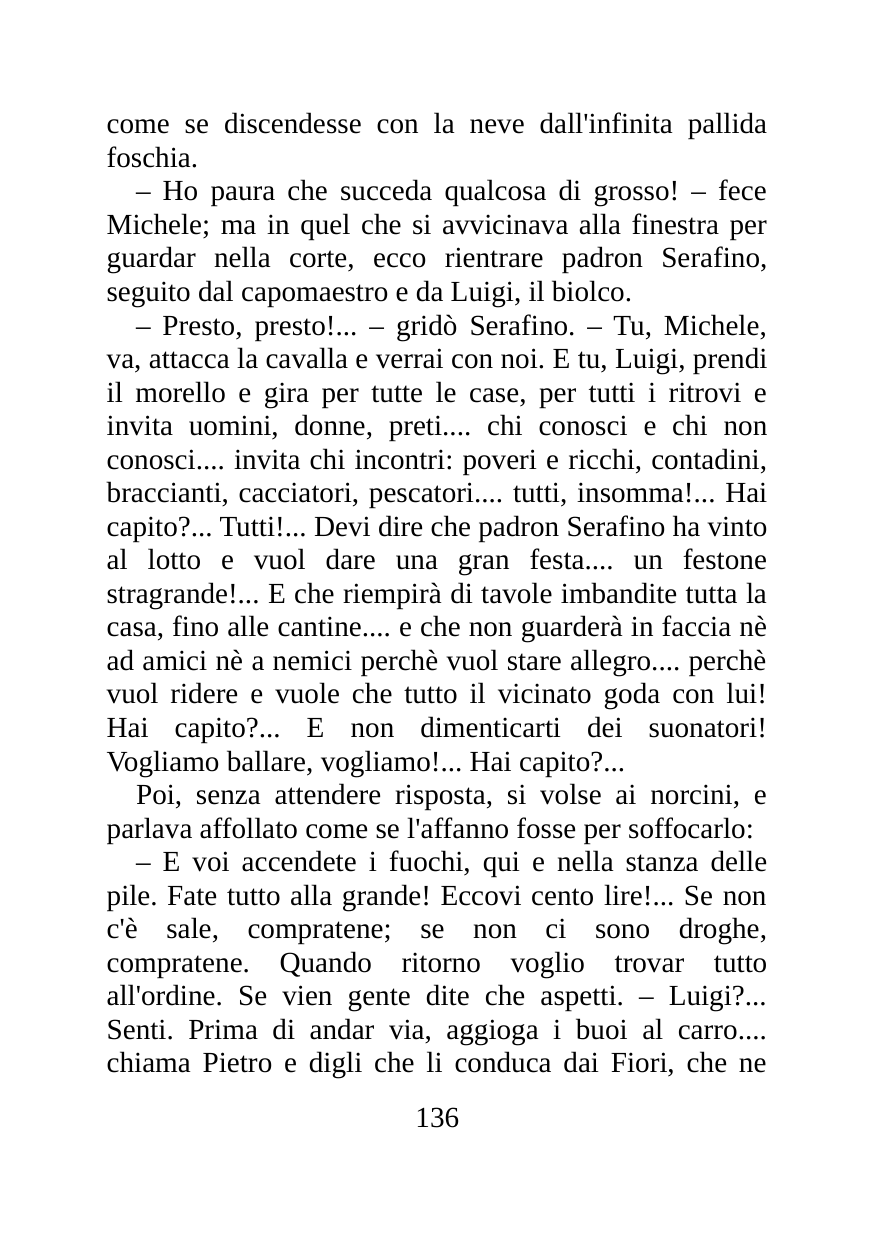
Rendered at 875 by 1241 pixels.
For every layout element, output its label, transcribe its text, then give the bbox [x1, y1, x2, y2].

text come se discendesse con la neve dall'infinita pallida foschia. [106, 106, 768, 173]
text Poi, senza attendere risposta, si volse ai norcini, e parlava affollato come se l'affanno fosse per soffocarlo: [106, 777, 768, 844]
text ‒ Ho paura che succeda qualcosa di grosso! ‒ fece Michele; ma in quel che si avvicinava alla finestra per guardar nella corte, ecco rientrare padron Serafino, seguito dal capomaestro e da Luigi, il biolco. [106, 173, 768, 308]
text ‒ Presto, presto!... ‒ gridò Serafino. ‒ Tu, Michele, va, attacca la cavalla e verrai con noi. E tu, Luigi, prendi il morello e gira per tutte le case, per tutti i ritrovi e invita uomini, donne, preti.... chi conosci e chi non conosci.... invita chi incontri: poveri e ricchi, contadini, braccianti, cacciatori, pescatori.... tutti, insomma!... Hai capito?... Tutti!... Devi dire che padron Serafino ha vinto al lotto e vuol dare una gran festa.... un festone stragrande!... E che riempirà di tavole imbandite tutta la casa, fino alle cantine.... e che non guarderà in faccia nè ad amici nè a nemici perchè vuol stare allegro.... perchè vuol ridere e vuole che tutto il vicinato goda con lui! Hai capito?... E non dimenticarti dei suonatori! Vogliamo ballare, vogliamo!... Hai capito?... [106, 308, 768, 777]
text ‒ E voi accendete i fuochi, qui e nella stanza delle pile. Fate tutto alla grande! Eccovi cento lire!... Se non c'è sale, compratene; se non ci sono droghe, compratene. Quando ritorno voglio trovar tutto all'ordine. Se vien gente dite che aspetti. ‒ Luigi?... Senti. Prima di andar via, aggioga i buoi al carro.... chiama Pietro e digli che li conduca dai Fiori, che ne [106, 844, 768, 1079]
